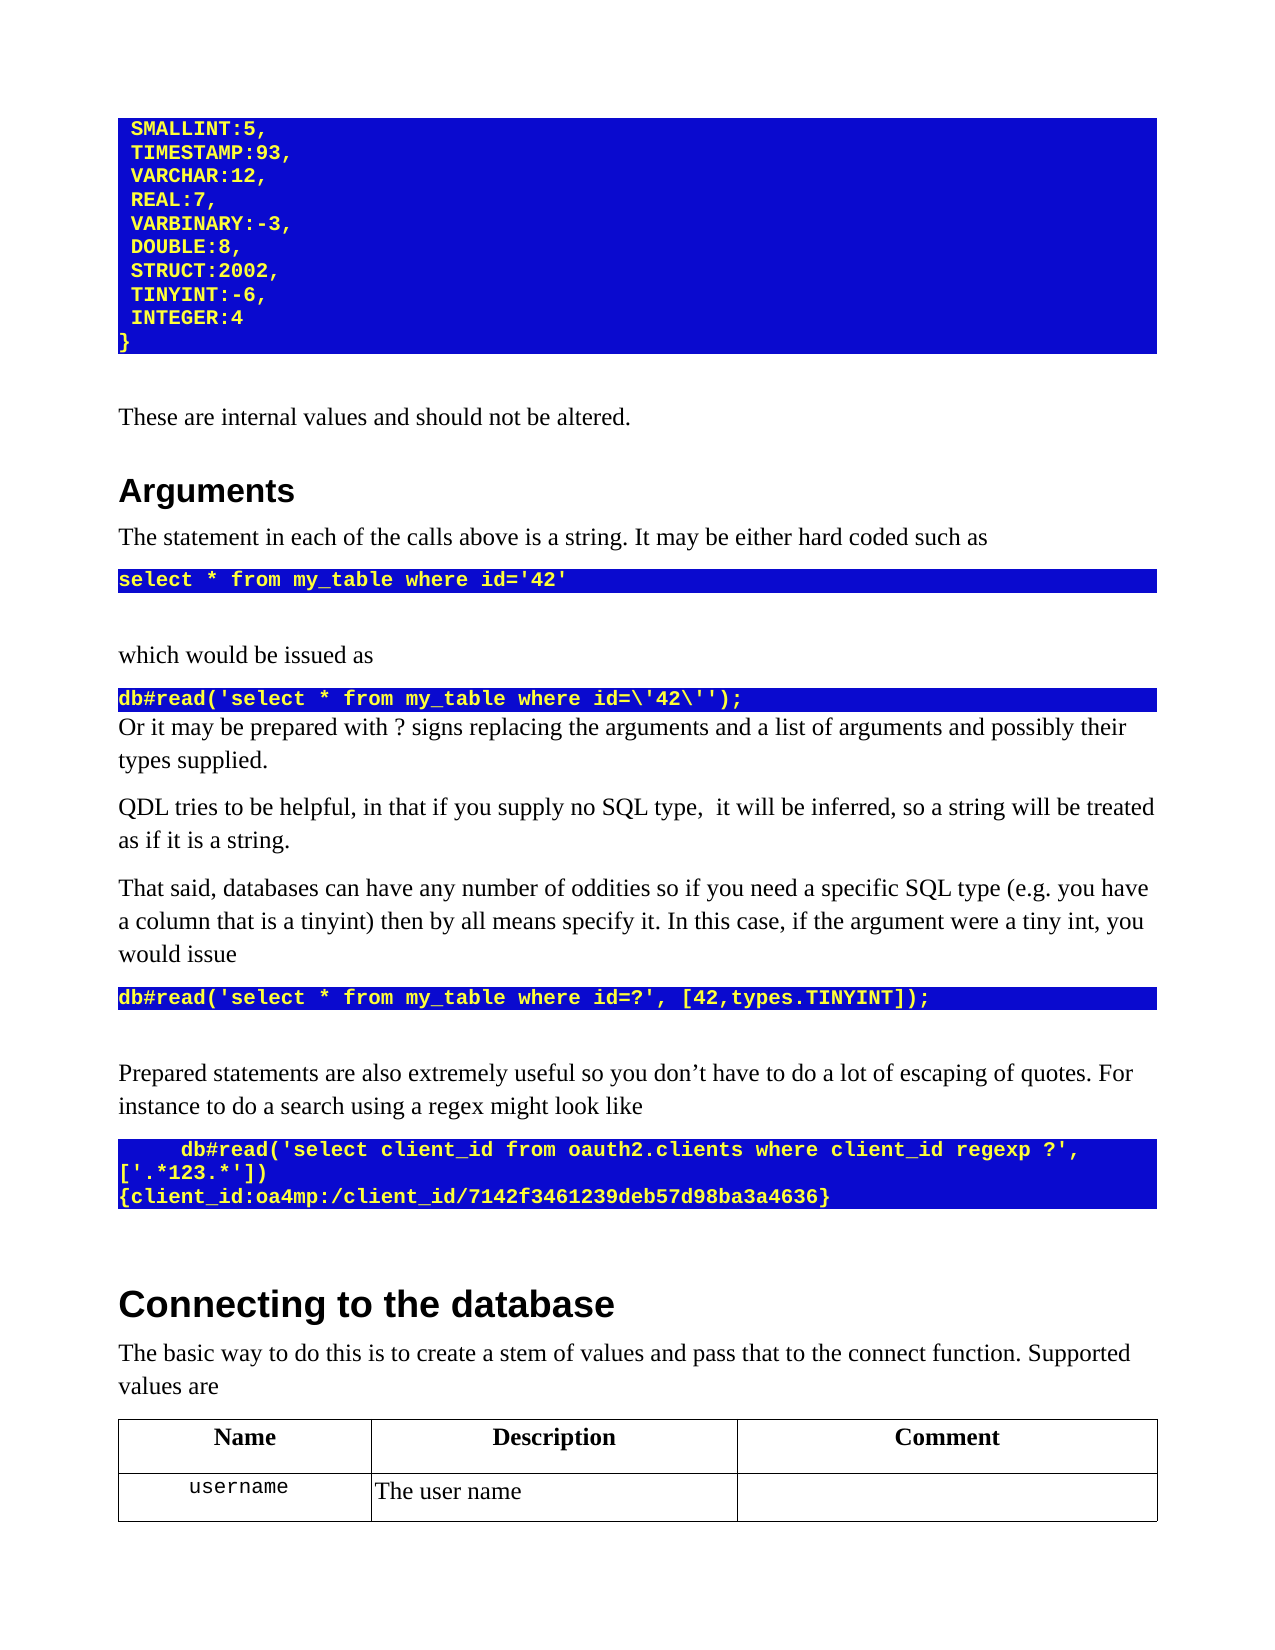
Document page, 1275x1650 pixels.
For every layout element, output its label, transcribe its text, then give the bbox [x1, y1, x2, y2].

text VARCHAR:12, [118, 165, 1157, 189]
text QDL tries to be helpful, in that if you supply no SQL type, it will be inferred, so a string will be treated as if it is a string. [118, 792, 1157, 854]
text That said, databases can have any number of oddities so if you need a specific SQL type (e.g. you have a column that is a tinyint) then by all means specify it. In this case, if the argument were a tiny int, you would issue [118, 873, 1157, 968]
table_cell username [119, 1474, 371, 1521]
text The statement in each of the calls above is a string. It may be either hard coded such as [118, 522, 1157, 551]
text VARBINARY:-3, [118, 213, 1157, 236]
text {client_id:oa4mp:/client_id/7142f3461239deb57d98ba3a4636} [118, 1186, 1157, 1209]
text TINYINT:-6, [118, 284, 1157, 307]
text The basic way to do this is to create a stem of values and pass that to the connect function. Supported values are [118, 1338, 1157, 1400]
table_header Comment [738, 1420, 1157, 1473]
table_cell [738, 1474, 1157, 1521]
text db#read('select client_id from oauth2.clients where client_id regexp ?', ['.*123.*']) [118, 1139, 1157, 1186]
subtitle Arguments [118, 471, 1157, 509]
table_cell The user name [372, 1474, 737, 1521]
text STRUCT:2002, [118, 260, 1157, 284]
text } [118, 331, 1157, 354]
text INTEGER:4 [118, 307, 1157, 331]
text DOUBLE:8, [118, 236, 1157, 260]
text Or it may be prepared with ? signs replacing the arguments and a list of arguments and possibly their types supplied. [118, 712, 1157, 774]
text REAL:7, [118, 189, 1157, 213]
text which would be issued as [118, 641, 1157, 669]
text Prepared statements are also extremely useful so you don’t have to do a lot of escaping of quotes. For instance to do a search using a regex might look like [118, 1058, 1157, 1120]
text db#read('select * from my_table where id=\'42\''); [118, 688, 1157, 712]
text SMALLINT:5, [118, 118, 1157, 142]
subtitle Connecting to the database [118, 1282, 1157, 1326]
table_header Name [119, 1420, 371, 1473]
text select * from my_table where id='42' [118, 569, 1157, 593]
text TIMESTAMP:93, [118, 142, 1157, 165]
text db#read('select * from my_table where id=?', [42,types.TINYINT]); [118, 987, 1157, 1010]
table_header Description [372, 1420, 737, 1473]
text These are internal values and should not be altered. [118, 402, 1157, 431]
